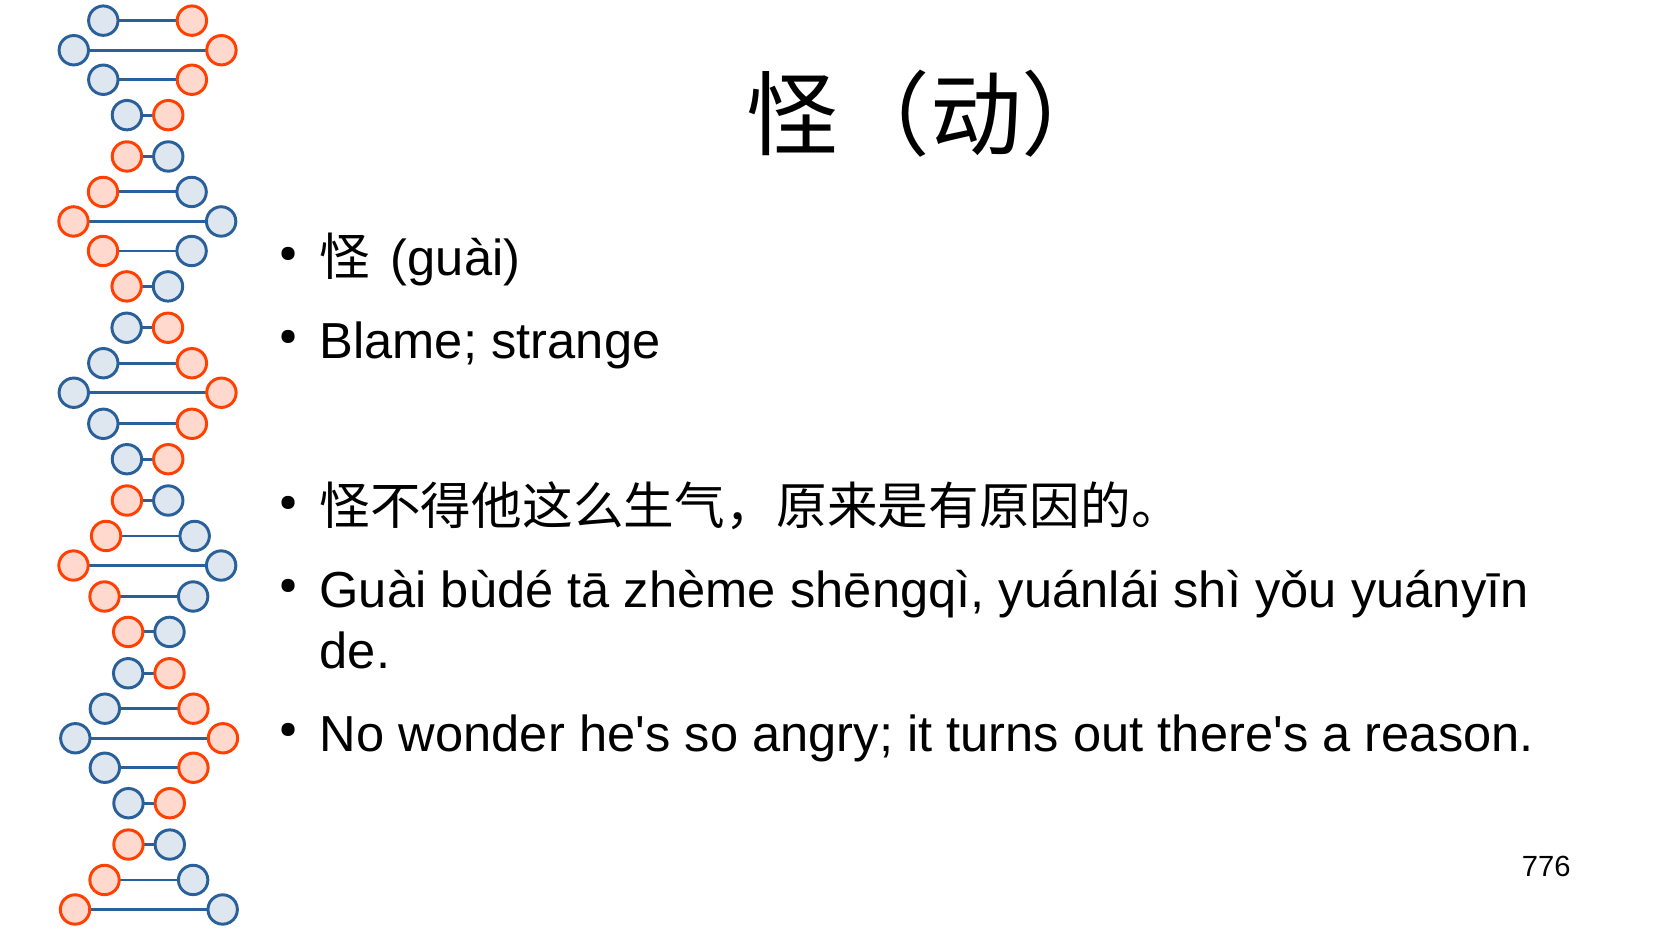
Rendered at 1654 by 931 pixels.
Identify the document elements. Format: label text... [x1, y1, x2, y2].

list 怪 (guài) Blame; strange 怪不得他这么生气，原来是有原因的。 Guài bùdé tā zhème shēngqì, yuánlái shì yǒu yuányīn de. No wonder he's so angry; it turns out there's a reason. [265, 224, 1595, 764]
title 怪（动） [265, 35, 1595, 189]
